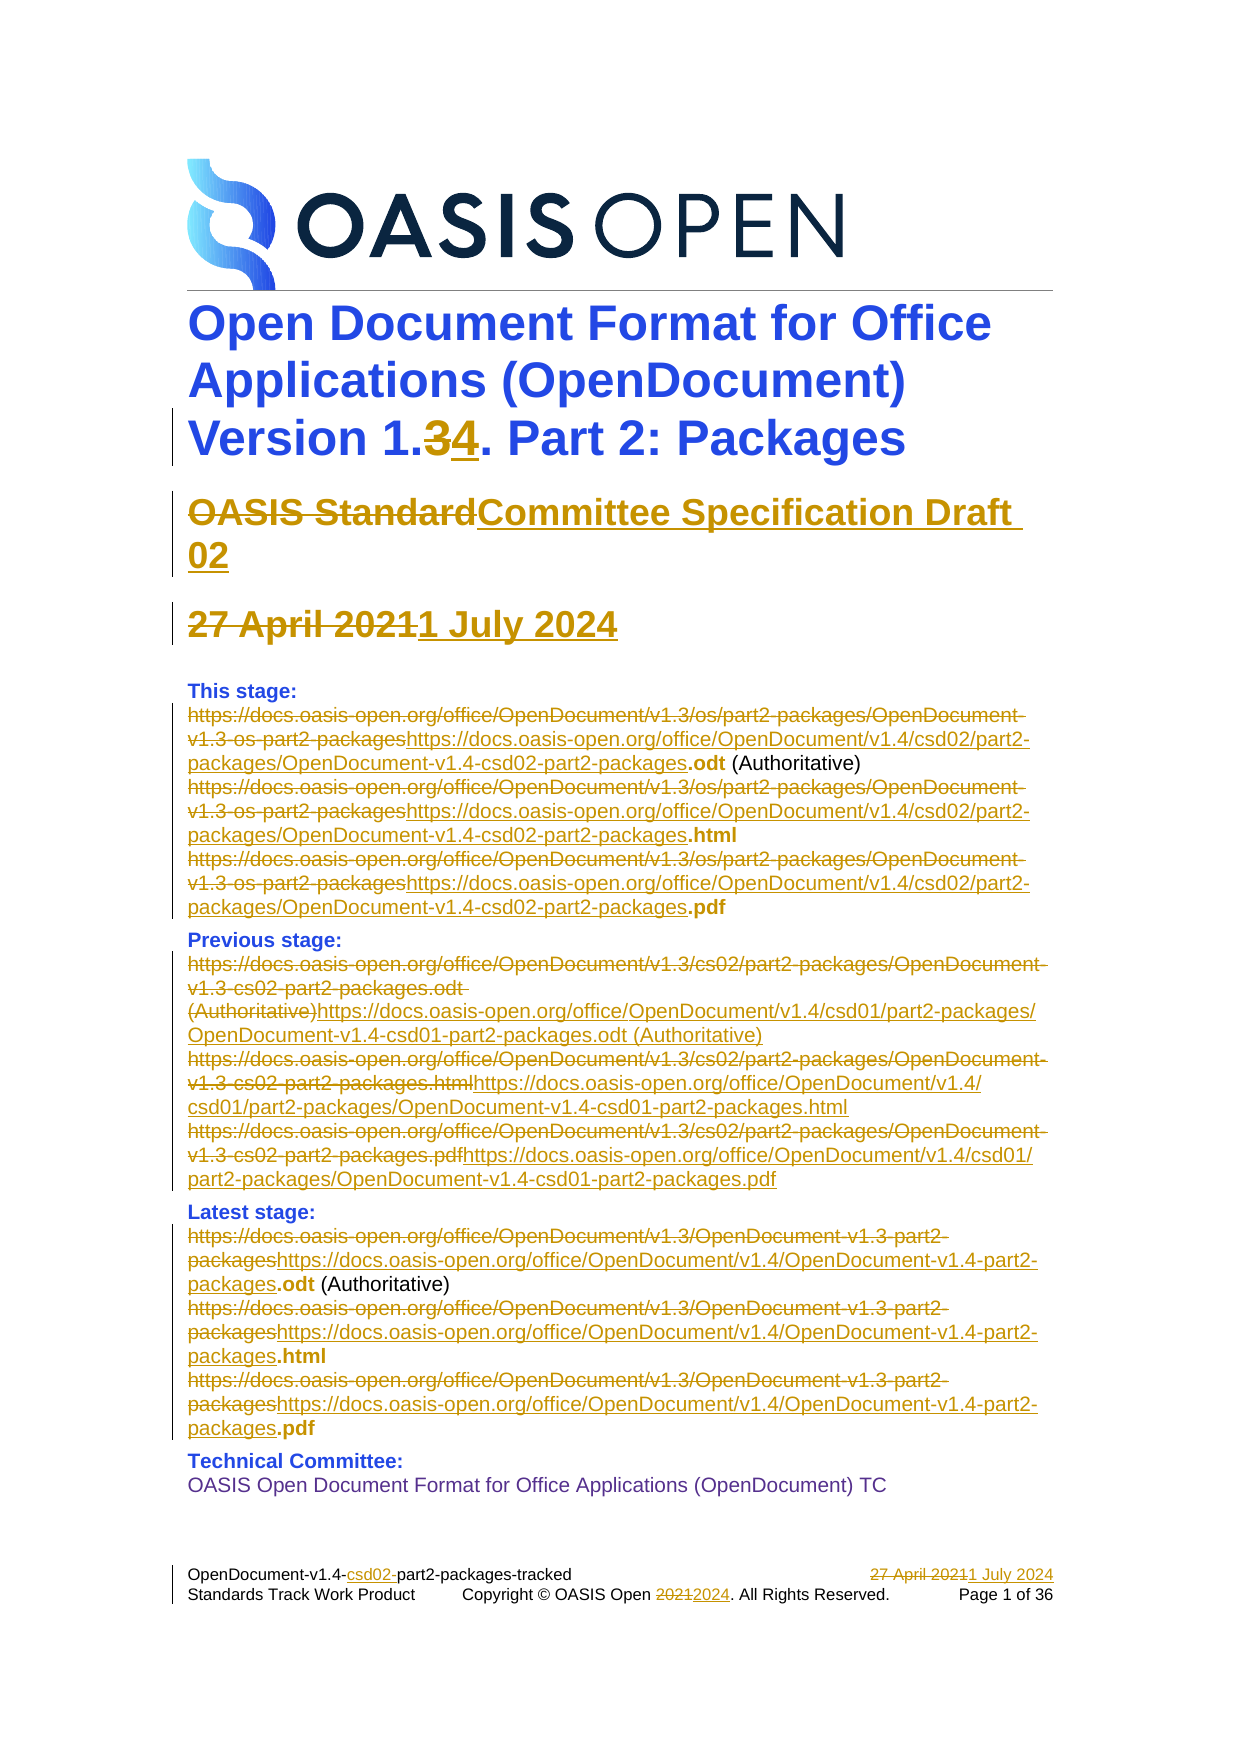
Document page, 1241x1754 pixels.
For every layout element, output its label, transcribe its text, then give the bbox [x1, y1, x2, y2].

subtitle 1 July 2024 [187, 599, 1053, 645]
title https://docs.oasis-open.org/office/OpenDocument/v1.4/csd01/part2-packages/OpenDocument-v1.4-csd01-part2-packages.pdf [187, 1119, 1053, 1191]
title https://docs.oasis-open.org/office/OpenDocument/v1.4/csd02/part2-packages/OpenDocument-v1.4-csd02-part2-packages.pdf [187, 847, 1053, 918]
title https://docs.oasis-open.org/office/OpenDocument/v1.4/csd01/part2-packages/OpenDocument-v1.4-csd01-part2-packages.odt (Authoritative) [187, 951, 1053, 1047]
title Open Document Format for Office Applications (OpenDocument) Version 1.4. Part 2: Packages [187, 291, 1053, 466]
title https://docs.oasis-open.org/office/OpenDocument/v1.4/OpenDocument-v1.4-part2-packages.pdf [187, 1368, 1053, 1439]
subtitle Committee Specification Draft 02 [187, 487, 1053, 577]
title https://docs.oasis-open.org/office/OpenDocument/v1.4/csd02/part2-packages/OpenDocument-v1.4-csd02-part2-packages.odt (Authoritative) [187, 703, 1053, 775]
title Previous stage: [187, 927, 1053, 951]
title https://docs.oasis-open.org/office/OpenDocument/v1.4/OpenDocument-v1.4-part2-packages.odt (Authoritative) [187, 1224, 1053, 1296]
title https://docs.oasis-open.org/office/OpenDocument/v1.4/csd01/part2-packages/OpenDocument-v1.4-csd01-part2-packages.html [187, 1047, 1053, 1119]
title https://docs.oasis-open.org/office/OpenDocument/v1.4/csd02/part2-packages/OpenDocument-v1.4-csd02-part2-packages.html [187, 775, 1053, 847]
title https://docs.oasis-open.org/office/OpenDocument/v1.4/OpenDocument-v1.4-part2-packages.html [187, 1296, 1053, 1368]
title Technical Committee: [187, 1448, 1053, 1472]
title Latest stage: [187, 1200, 1053, 1224]
title OASIS Open Document Format for Office Applications (OpenDocument) TC [187, 1472, 1053, 1496]
title This stage: [187, 679, 1053, 703]
